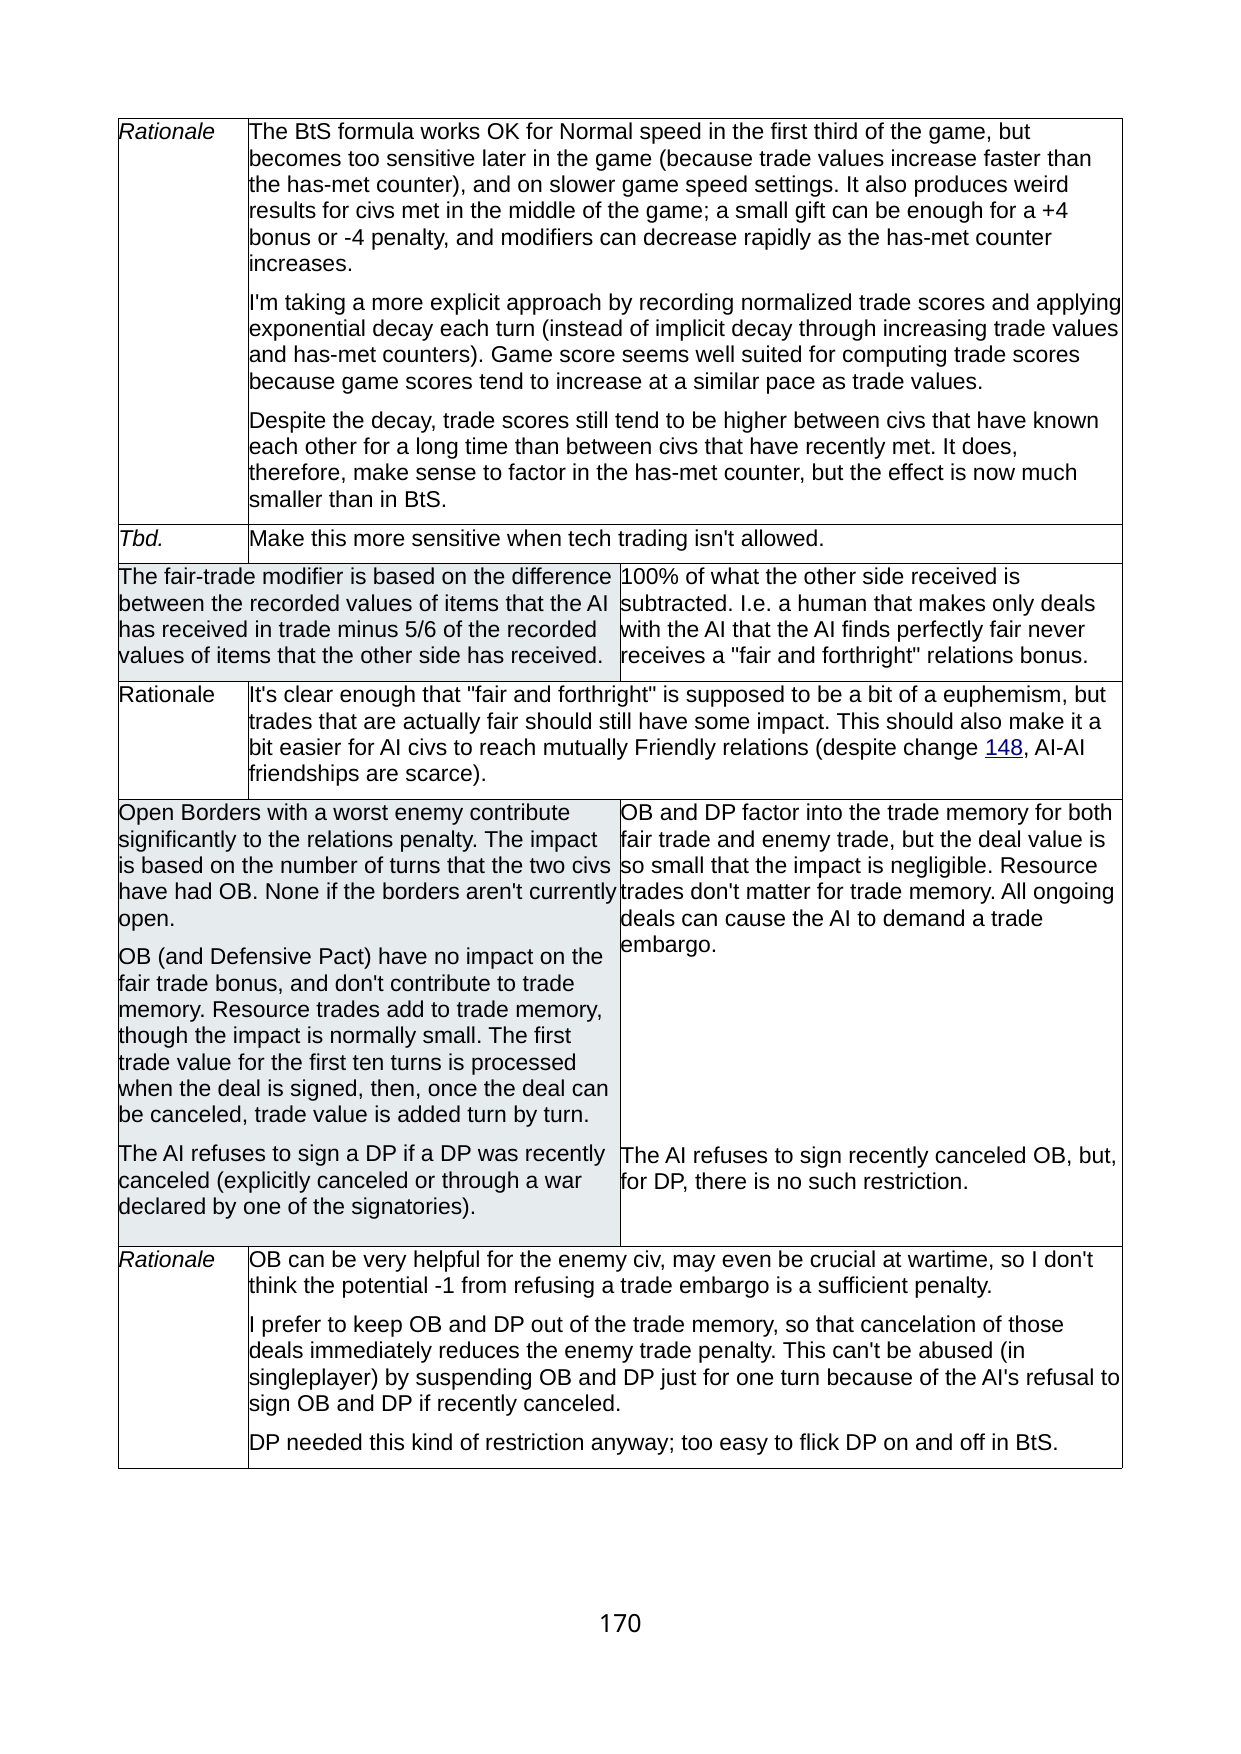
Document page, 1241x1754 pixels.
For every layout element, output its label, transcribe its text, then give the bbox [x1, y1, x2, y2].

table_cell Open Borders with a worst enemy contribute significantly to the relations penalty. The impact is based on the number of turns that the two civs have had OB. None if the borders aren't currently open. OB (and Defensive Pact) have no impact on the fair trade bonus, and don't contribute to trade memory. Resource trades add to trade memory, though the impact is normally small. The first trade value for the first ten turns is processed when the deal is signed, then, once the deal can be canceled, trade value is added turn by turn. The AI refuses to sign a DP if a DP was recently canceled (explicitly canceled or through a war declared by one of the signatories). [119, 800, 620, 1246]
table_cell OB can be very helpful for the enemy civ, may even be crucial at wartime, so I don't think the potential -1 from refusing a trade embargo is a sufficient penalty. I prefer to keep OB and DP out of the trade memory, so that cancelation of those deals immediately reduces the enemy trade penalty. This can't be abused (in singleplayer) by suspending OB and DP just for one turn because of the AI's refusal to sign OB and DP if recently canceled. DP needed this kind of restriction anyway; too easy to flick DP on and off in BtS. [249, 1247, 1122, 1467]
table_cell Rationale [119, 119, 248, 524]
table_cell Rationale [119, 682, 248, 799]
table_cell Make this more sensitive when tech trading isn't allowed. [249, 525, 1122, 563]
table_cell Rationale [119, 1247, 248, 1467]
table_cell The fair-trade modifier is based on the difference between the recorded values of items that the AI has received in trade minus 5/6 of the recorded values of items that the other side has received. [119, 564, 620, 681]
table_cell 100% of what the other side received is subtracted. I.e. a human that makes only deals with the AI that the AI finds perfectly fair never receives a "fair and forthright" relations bonus. [621, 564, 1122, 681]
table_cell It's clear enough that "fair and forthright" is supposed to be a bit of a euphemism, but trades that are actually fair should still have some impact. This should also make it a bit easier for AI civs to reach mutually Friendly relations (despite change 148, AI-AI friendships are scarce). [249, 682, 1122, 799]
table_cell OB and DP factor into the trade memory for both fair trade and enemy trade, but the deal value is so small that the impact is negligible. Resource trades don't matter for trade memory. All ongoing deals can cause the AI to demand a trade embargo. The AI refuses to sign recently canceled OB, but, for DP, there is no such restriction. [621, 800, 1122, 1246]
table_cell Tbd. [119, 525, 248, 563]
table_cell The BtS formula works OK for Normal speed in the first third of the game, but becomes too sensitive later in the game (because trade values increase faster than the has-met counter), and on slower game speed settings. It also produces weird results for civs met in the middle of the game; a small gift can be enough for a +4 bonus or -4 penalty, and modifiers can decrease rapidly as the has-met counter increases. I'm taking a more explicit approach by recording normalized trade scores and applying exponential decay each turn (instead of implicit decay through increasing trade values and has-met counters). Game score seems well suited for computing trade scores because game scores tend to increase at a similar pace as trade values. Despite the decay, trade scores still tend to be higher between civs that have known each other for a long time than between civs that have recently met. It does, therefore, make sense to factor in the has-met counter, but the effect is now much smaller than in BtS. [249, 119, 1122, 524]
